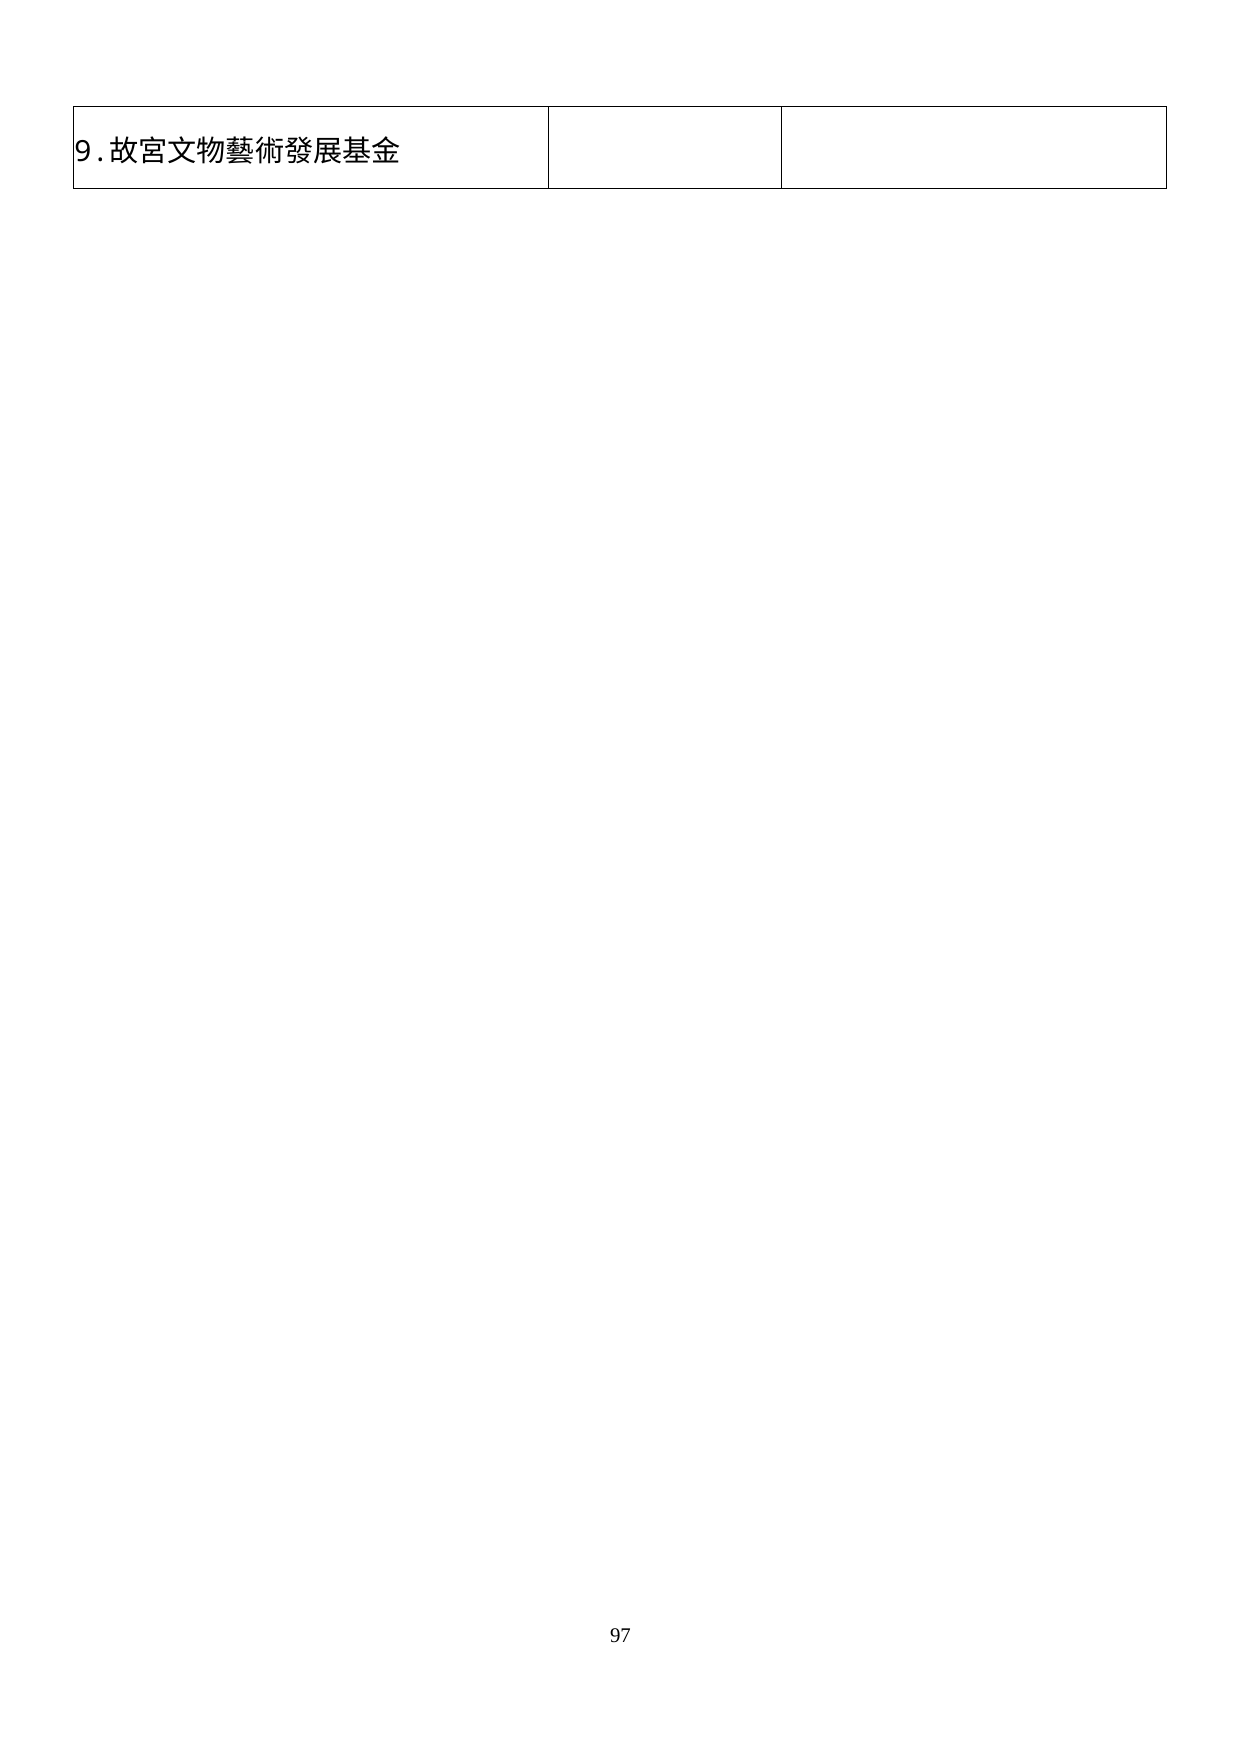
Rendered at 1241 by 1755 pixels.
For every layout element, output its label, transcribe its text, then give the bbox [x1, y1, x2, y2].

table_cell [549, 107, 781, 188]
table_cell [782, 107, 1166, 188]
table_cell 9.故宮文物藝術發展基金 [74, 107, 548, 188]
